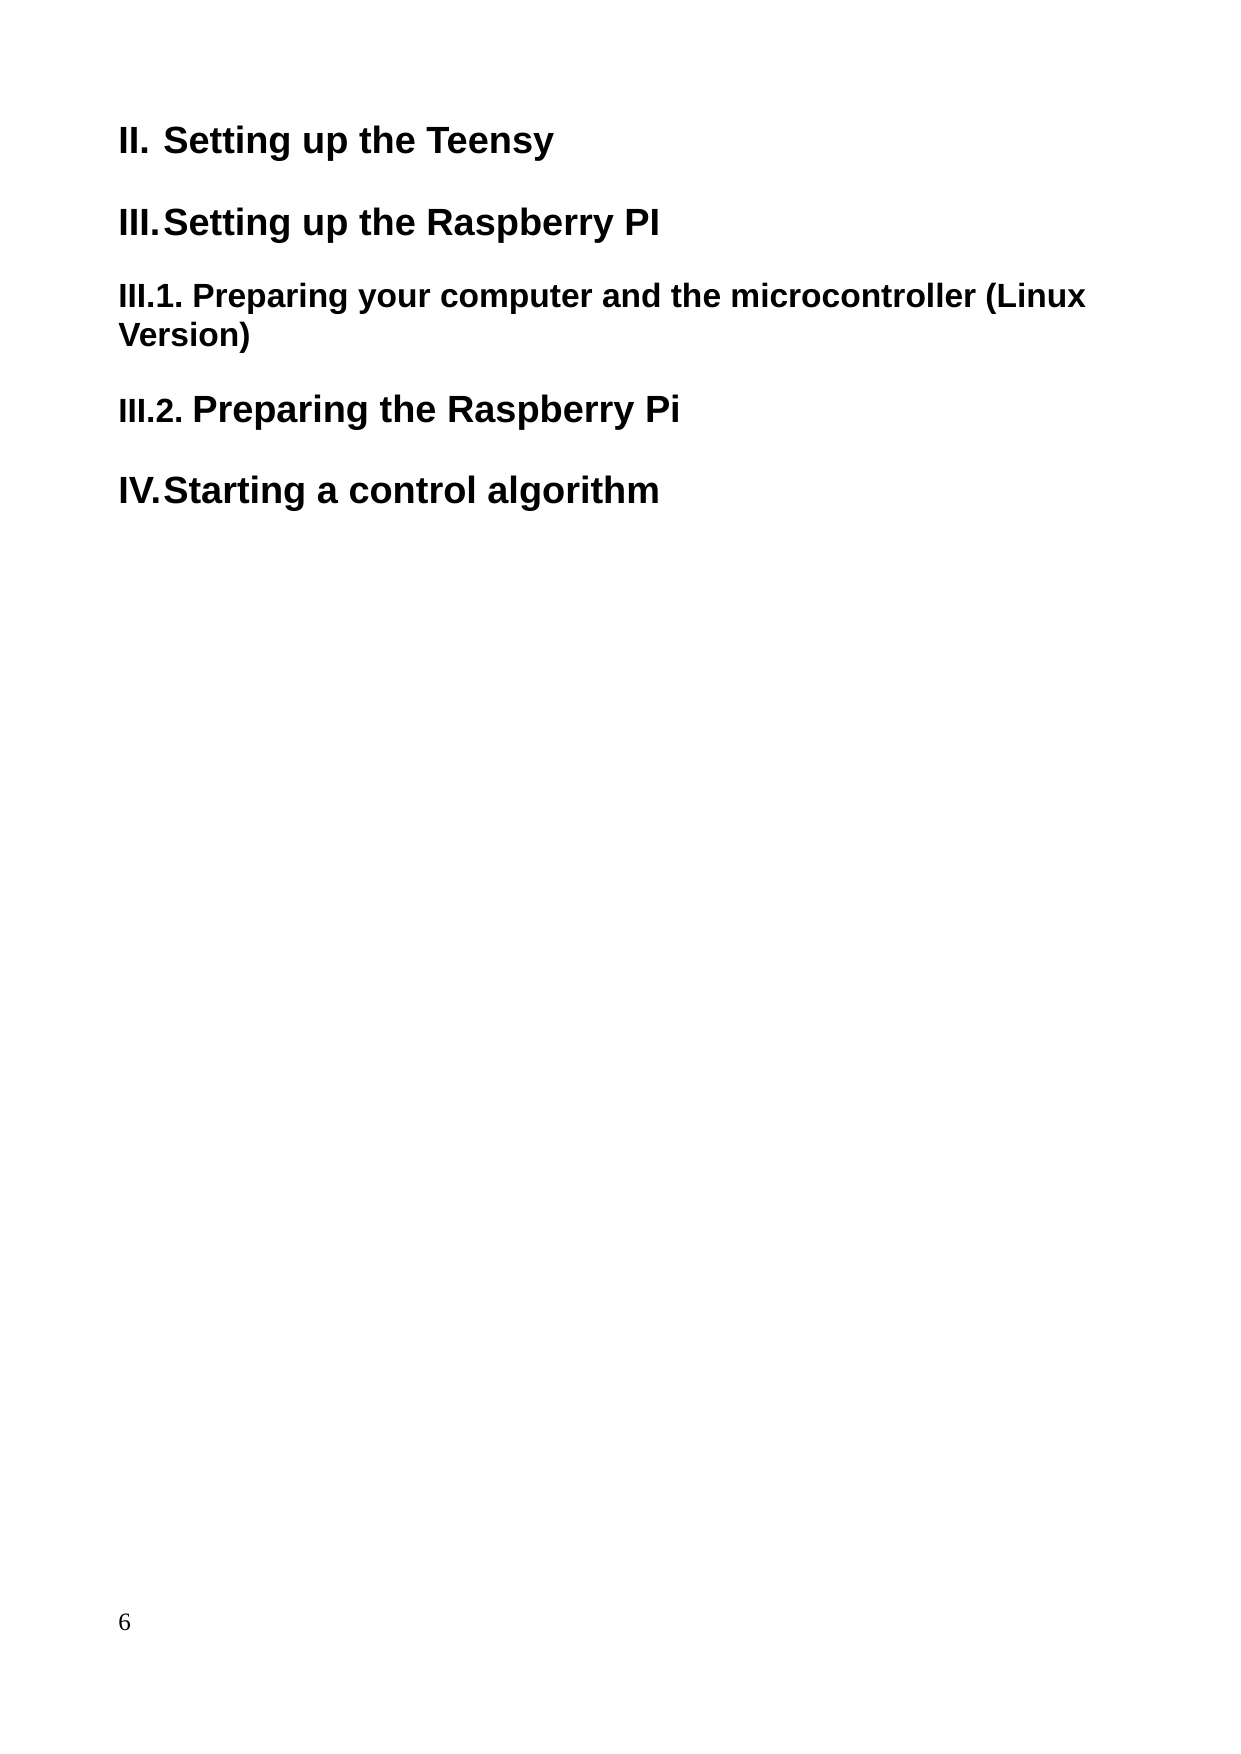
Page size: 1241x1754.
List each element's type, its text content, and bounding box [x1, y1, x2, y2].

subtitle Preparing the Raspberry Pi [118, 387, 1122, 431]
subtitle Setting up the Teensy [118, 118, 1122, 162]
subtitle Starting a control algorithm [118, 468, 1122, 512]
subtitle Preparing your computer and the microcontroller (Linux Version) [118, 276, 1122, 353]
subtitle Setting up the Raspberry PI [118, 199, 1122, 243]
